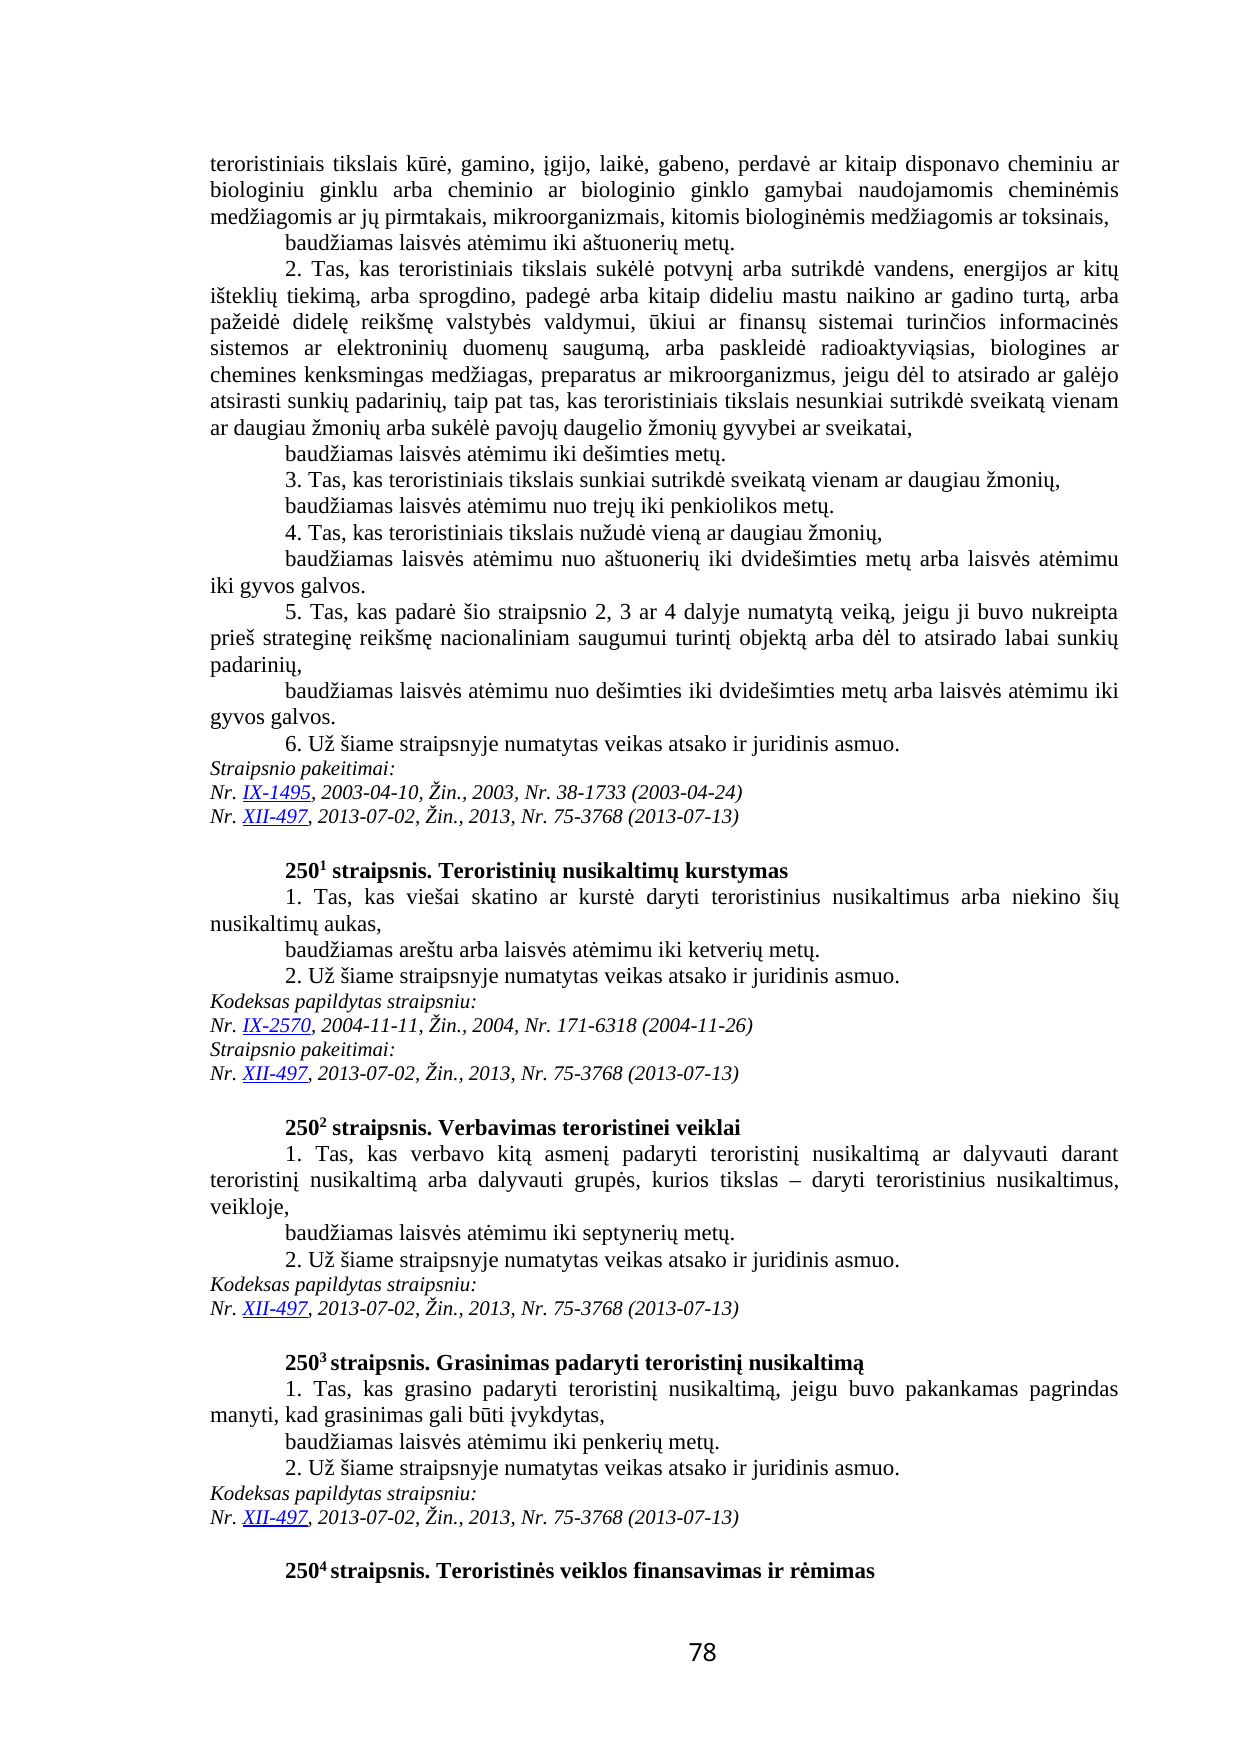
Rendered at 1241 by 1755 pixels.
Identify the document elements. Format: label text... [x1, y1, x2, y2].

text 2. Už šiame straipsnyje numatytas veikas atsako ir juridinis asmuo. [210, 1246, 1120, 1272]
text baudžiamas areštu arba laisvės atėmimu iki ketverių metų. [210, 936, 1120, 962]
text Kodeksas papildytas straipsniu: [210, 1272, 1120, 1296]
text 2. Už šiame straipsnyje numatytas veikas atsako ir juridinis asmuo. [210, 1454, 1120, 1481]
text baudžiamas laisvės atėmimu iki penkerių metų. [210, 1428, 1120, 1454]
text 6. Už šiame straipsnyje numatytas veikas atsako ir juridinis asmuo. [210, 730, 1120, 756]
text Kodeksas papildytas straipsniu: [210, 989, 1120, 1013]
text 2. Už šiame straipsnyje numatytas veikas atsako ir juridinis asmuo. [210, 962, 1120, 989]
text teroristiniais tikslais kūrė, gamino, įgijo, laikė, gabeno, perdavė ar kitaip disponavo cheminiu ar biologiniu ginklu arba cheminio ar biologinio ginklo gamybai naudojamomis cheminėmis medžiagomis ar jų pirmtakais, mikroorganizmais, kitomis biologinėmis medžiagomis ar toksinais, [210, 150, 1120, 229]
text baudžiamas laisvės atėmimu nuo dešimties iki dvidešimties metų arba laisvės atėmimu iki gyvos galvos. [210, 677, 1120, 730]
text baudžiamas laisvės atėmimu nuo trejų iki penkiolikos metų. [210, 493, 1120, 519]
text 2503 straipsnis. Grasinimas padaryti teroristinį nusikaltimą [210, 1349, 1120, 1375]
text 5. Tas, kas padarė šio straipsnio 2, 3 ar 4 dalyje numatytą veiką, jeigu ji buvo nukreipta prieš strateginę reikšmę nacionaliniam saugumui turintį objektą arba dėl to atsirado labai sunkių padarinių, [210, 598, 1120, 677]
text 1. Tas, kas viešai skatino ar kurstė daryti teroristinius nusikaltimus arba niekino šių nusikaltimų aukas, [210, 883, 1120, 936]
text 2. Tas, kas teroristiniais tikslais sukėlė potvynį arba sutrikdė vandens, energijos ar kitų išteklių tiekimą, arba sprogdino, padegė arba kitaip dideliu mastu naikino ar gadino turtą, arba pažeidė didelę reikšmę valstybės valdymui, ūkiui ar finansų sistemai turinčios informacinės sistemos ar elektroninių duomenų saugumą, arba paskleidė radioaktyviąsias, biologines ar chemines kenksmingas medžiagas, preparatus ar mikroorganizmus, jeigu dėl to atsirado ar galėjo atsirasti sunkių padarinių, taip pat tas, kas teroristiniais tikslais nesunkiai sutrikdė sveikatą vienam ar daugiau žmonių arba sukėlė pavojų daugelio žmonių gyvybei ar sveikatai, [210, 255, 1120, 440]
text baudžiamas laisvės atėmimu iki septynerių metų. [210, 1219, 1120, 1246]
text 2501 straipsnis. Teroristinių nusikaltimų kurstymas [210, 857, 1120, 883]
text Nr. XII-497, 2013-07-02, Žin., 2013, Nr. 75-3768 (2013-07-13) [210, 1061, 1120, 1085]
text Nr. IX-1495, 2003-04-10, Žin., 2003, Nr. 38-1733 (2003-04-24) [210, 780, 1120, 804]
text 1. Tas, kas grasino padaryti teroristinį nusikaltimą, jeigu buvo pakankamas pagrindas manyti, kad grasinimas gali būti įvykdytas, [210, 1375, 1120, 1428]
text Nr. IX-2570, 2004-11-11, Žin., 2004, Nr. 171-6318 (2004-11-26) [210, 1013, 1120, 1037]
text Nr. XII-497, 2013-07-02, Žin., 2013, Nr. 75-3768 (2013-07-13) [210, 1296, 1120, 1320]
text Straipsnio pakeitimai: [210, 1037, 1120, 1061]
text Straipsnio pakeitimai: [210, 756, 1120, 780]
text 4. Tas, kas teroristiniais tikslais nužudė vieną ar daugiau žmonių, [210, 519, 1120, 545]
text Nr. XII-497, 2013-07-02, Žin., 2013, Nr. 75-3768 (2013-07-13) [210, 1505, 1120, 1529]
text 2504 straipsnis. Teroristinės veiklos finansavimas ir rėmimas [210, 1557, 1120, 1584]
text baudžiamas laisvės atėmimu nuo aštuonerių iki dvidešimties metų arba laisvės atėmimu iki gyvos galvos. [210, 545, 1120, 598]
text 2502 straipsnis. Verbavimas teroristinei veiklai [210, 1114, 1120, 1140]
text baudžiamas laisvės atėmimu iki dešimties metų. [210, 440, 1120, 466]
text Nr. XII-497, 2013-07-02, Žin., 2013, Nr. 75-3768 (2013-07-13) [210, 804, 1120, 828]
text Kodeksas papildytas straipsniu: [210, 1481, 1120, 1505]
text 1. Tas, kas verbavo kitą asmenį padaryti teroristinį nusikaltimą ar dalyvauti darant teroristinį nusikaltimą arba dalyvauti grupės, kurios tikslas – daryti teroristinius nusikaltimus, veikloje, [210, 1140, 1120, 1219]
text 3. Tas, kas teroristiniais tikslais sunkiai sutrikdė sveikatą vienam ar daugiau žmonių, [210, 466, 1120, 493]
text baudžiamas laisvės atėmimu iki aštuonerių metų. [210, 229, 1120, 255]
